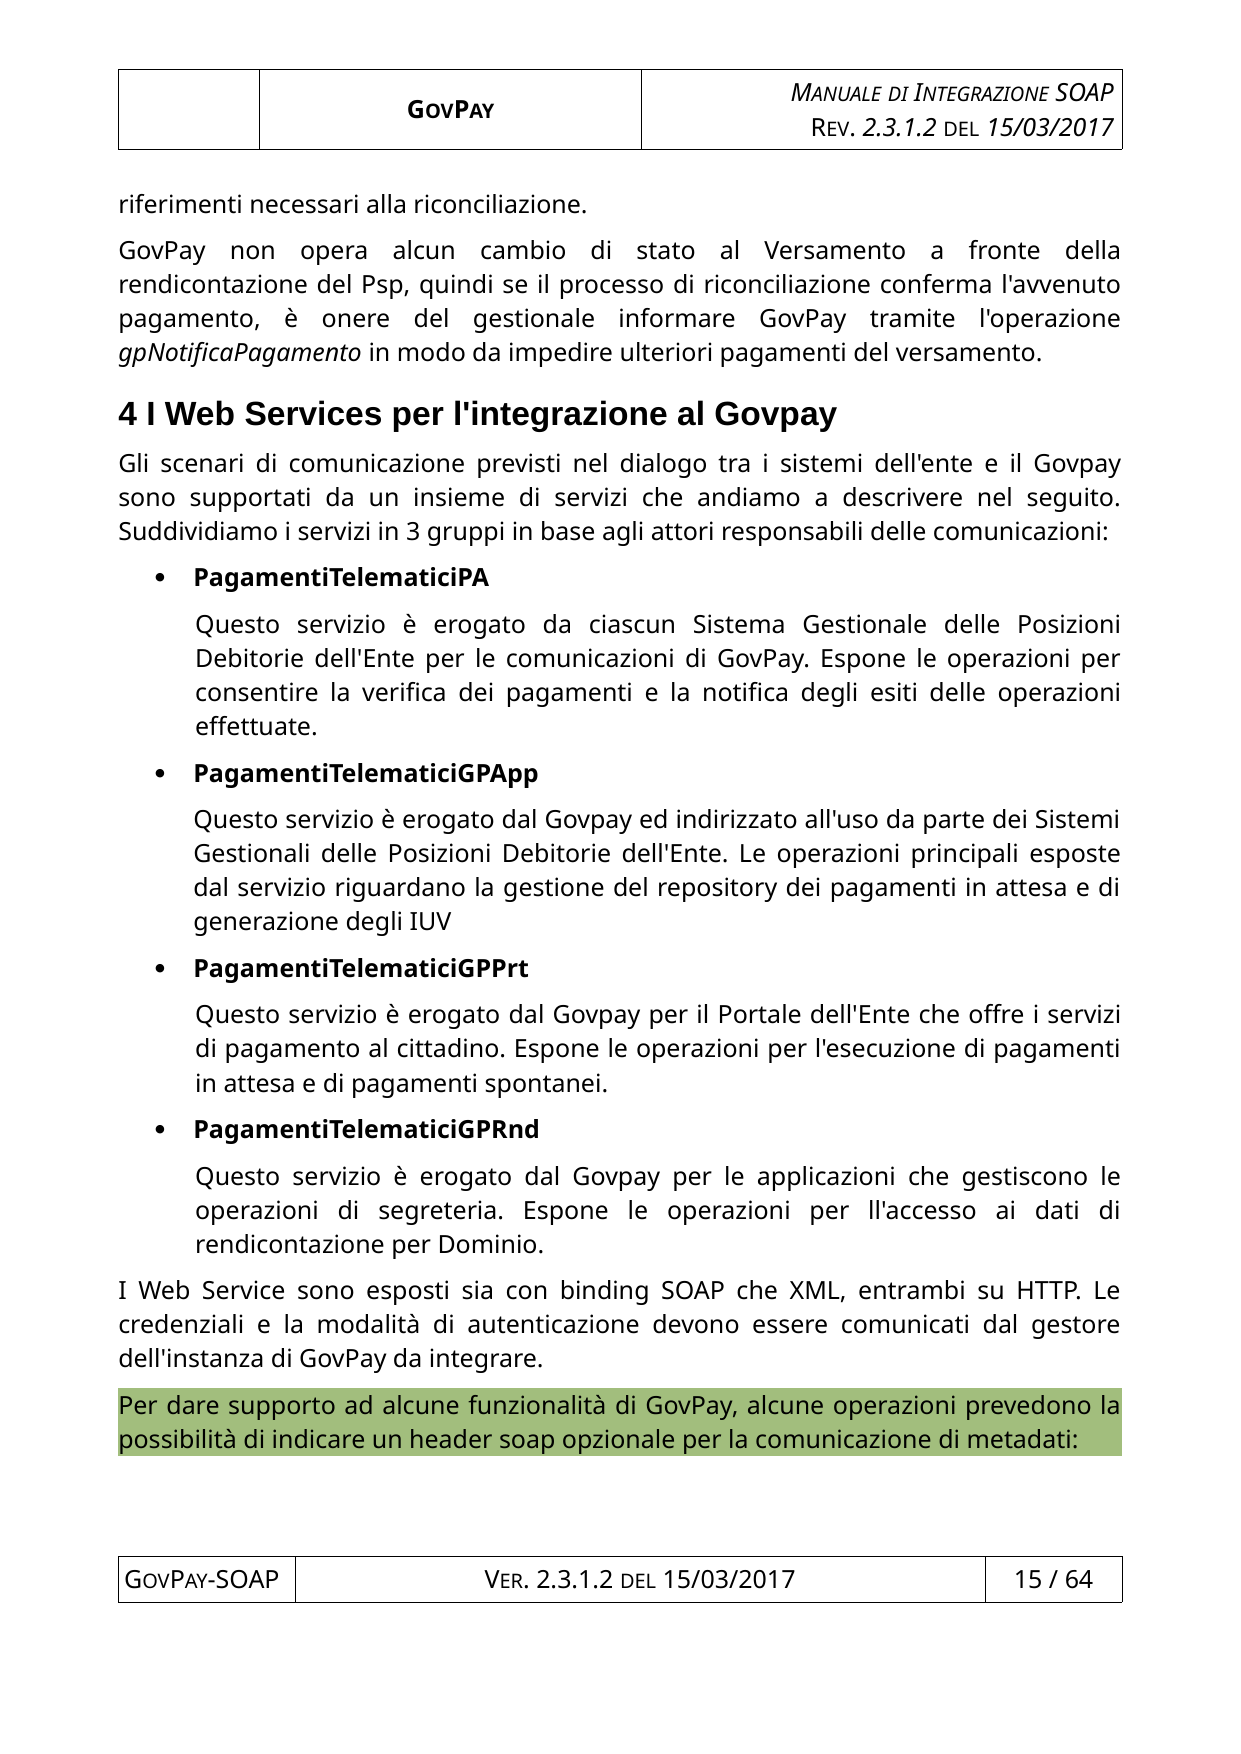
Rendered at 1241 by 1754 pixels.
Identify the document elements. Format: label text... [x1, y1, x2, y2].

text Gli scenari di comunicazione previsti nel dialogo tra i sistemi dell'ente e il Govpay sono supportati da un insieme di servizi che andiamo a descrivere nel seguito. Suddividiamo i servizi in 3 gruppi in base agli attori responsabili delle comunicazioni: [118, 445, 1122, 547]
text GovPay non opera alcun cambio di stato al Versamento a fronte della rendicontazione del Psp, quindi se il processo di riconciliazione conferma l'avvenuto pagamento, è onere del gestionale informare GovPay tramite l'operazione gpNotificaPagamento in modo da impedire ulteriori pagamenti del versamento. [118, 233, 1122, 369]
text Questo servizio è erogato dal Govpay per le applicazioni che gestiscono le operazioni di segreteria. Espone le operazioni per ll'accesso ai dati di rendicontazione per Dominio. [118, 1158, 1122, 1261]
list PagamentiTelematiciGPApp [156, 755, 1122, 789]
text Questo servizio è erogato dal Govpay per il Portale dell'Ente che offre i servizi di pagamento al cittadino. Espone le operazioni per l'esecuzione di pagamenti in attesa e di pagamenti spontanei. [118, 997, 1122, 1099]
subtitle I Web Services per l'integrazione al Govpay [118, 394, 1122, 433]
list PagamentiTelematiciGPRnd [156, 1112, 1122, 1146]
text Questo servizio è erogato da ciascun Sistema Gestionale delle Posizioni Debitorie dell'Ente per le comunicazioni di GovPay. Espone le operazioni per consentire la verifica dei pagamenti e la notifica degli esiti delle operazioni effettuate. [195, 606, 1122, 743]
list Questo servizio è erogato dal Govpay ed indirizzato all'uso da parte dei Sistemi Gestionali delle Posizioni Debitorie dell'Ente. Le operazioni principali esposte dal servizio riguardano la gestione del repository dei pagamenti in attesa e di generazione degli IUV [156, 802, 1122, 938]
text riferimenti necessari alla riconciliazione. [118, 186, 1122, 220]
text Per dare supporto ad alcune funzionalità di GovPay, alcune operazioni prevedono la possibilità di indicare un header soap opzionale per la comunicazione di metadati: [118, 1388, 1122, 1456]
text I Web Service sono esposti sia con binding SOAP che XML, entrambi su HTTP. Le credenziali e la modalità di autenticazione devono essere comunicati dal gestore dell'instanza di GovPay da integrare. [118, 1273, 1122, 1375]
list PagamentiTelematiciGPPrt [156, 951, 1122, 984]
list PagamentiTelematiciPA [156, 560, 1122, 594]
